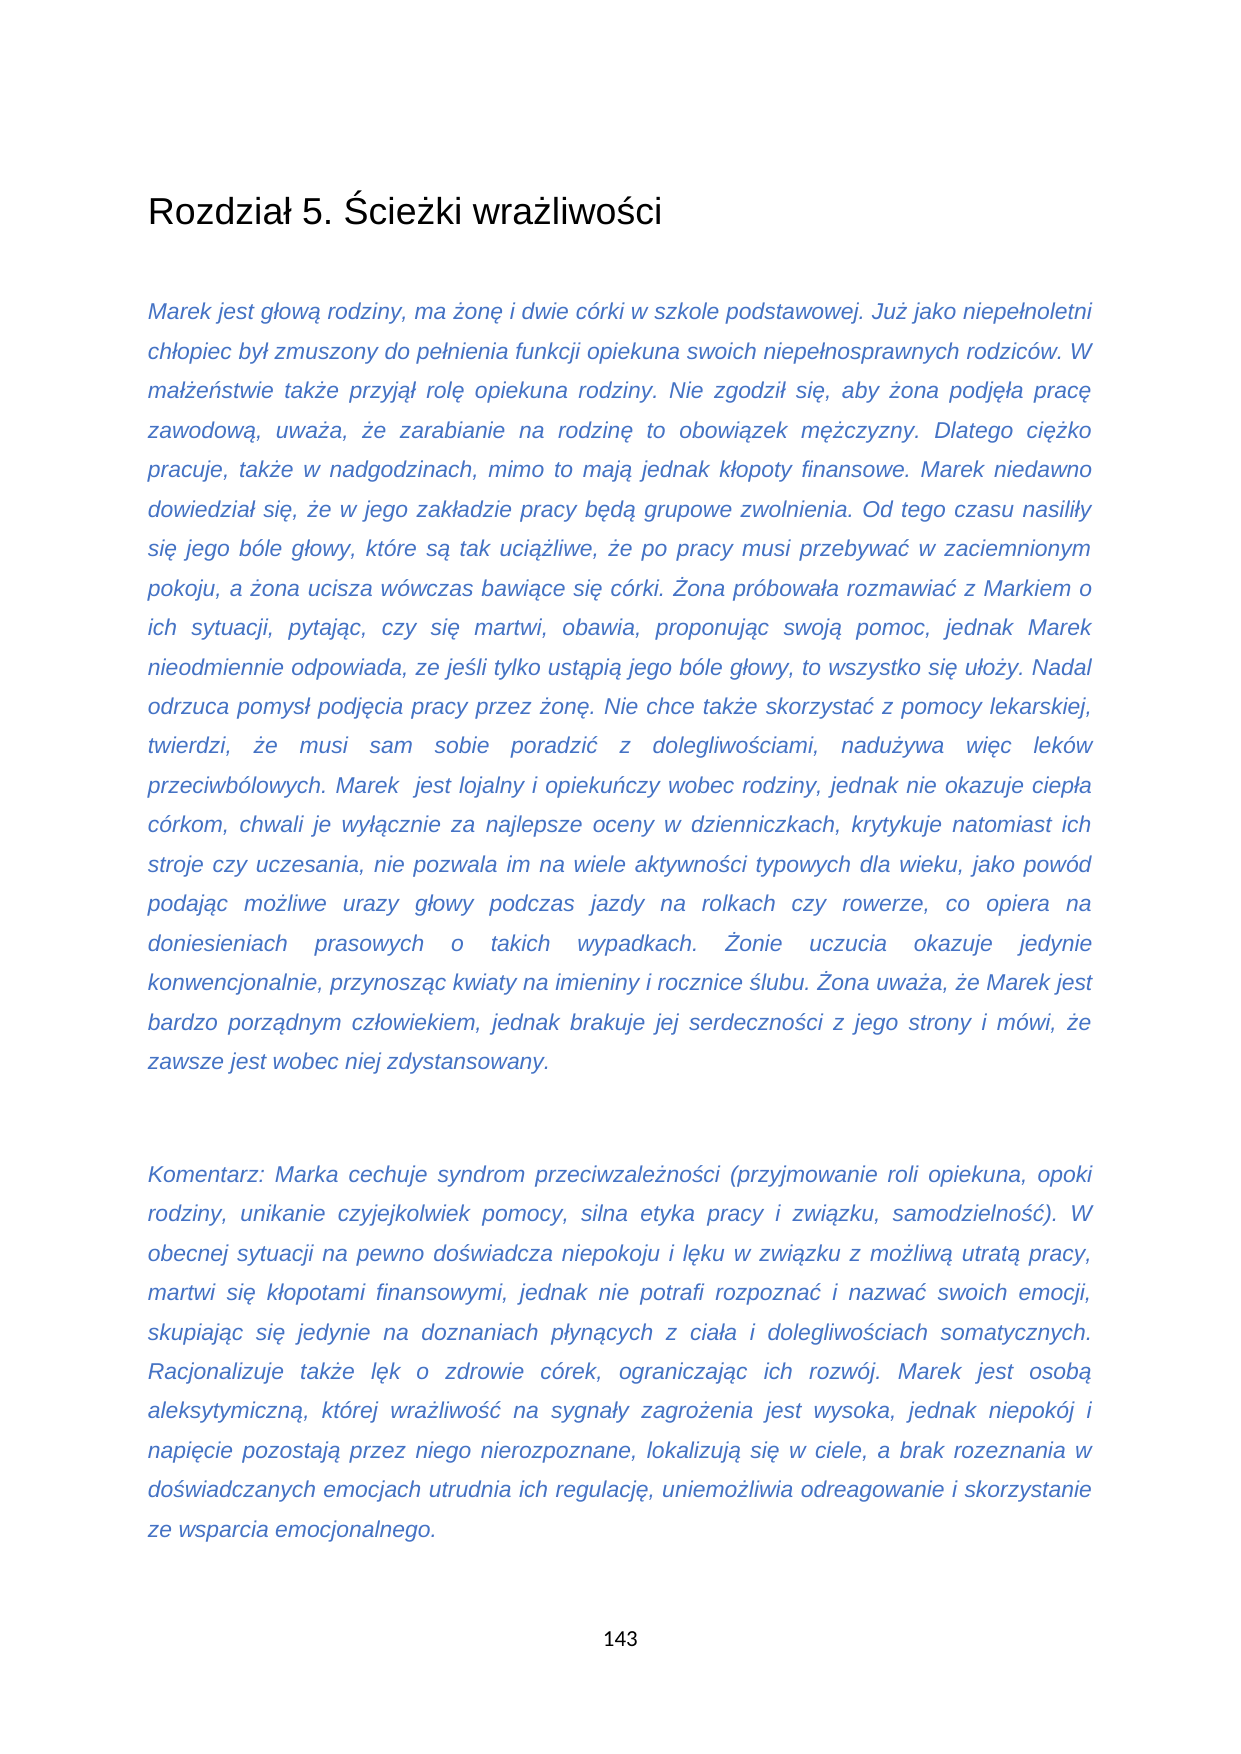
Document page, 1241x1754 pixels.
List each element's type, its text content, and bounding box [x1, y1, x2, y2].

text Komentarz: Marka cechuje syndrom przeciwzależności (przyjmowanie roli opiekuna, opoki rodziny, unikanie czyjejkolwiek pomocy, silna etyka pracy i związku, samodzielność). W obecnej sytuacji na pewno doświadcza niepokoju i lęku w związku z możliwą utratą pracy, martwi się kłopotami finansowymi, jednak nie potrafi rozpoznać i nazwać swoich emocji, skupiając się jedynie na doznaniach płynących z ciała i dolegliwościach somatycznych. Racjonalizuje także lęk o zdrowie córek, ograniczając ich rozwój. Marek jest osobą aleksytymiczną, której wrażliwość na sygnały zagrożenia jest wysoka, jednak niepokój i napięcie pozostają przez niego nierozpoznane, lokalizują się w ciele, a brak rozeznania w doświadczanych emocjach utrudnia ich regulację, uniemożliwia odreagowanie i skorzystanie ze wsparcia emocjonalnego. [148, 1161, 1093, 1542]
text Marek jest głową rodziny, ma żonę i dwie córki w szkole podstawowej. Już jako niepełnoletni chłopiec był zmuszony do pełnienia funkcji opiekuna swoich niepełnosprawnych rodziców. W małżeństwie także przyjął rolę opiekuna rodziny. Nie zgodził się, aby żona podjęła pracę zawodową, uważa, że zarabianie na rodzinę to obowiązek mężczyzny. Dlatego ciężko pracuje, także w nadgodzinach, mimo to mają jednak kłopoty finansowe. Marek niedawno dowiedział się, że w jego zakładzie pracy będą grupowe zwolnienia. Od tego czasu nasiliły się jego bóle głowy, które są tak uciążliwe, że po pracy musi przebywać w zaciemnionym pokoju, a żona ucisza wówczas bawiące się córki. Żona próbowała rozmawiać z Markiem o ich sytuacji, pytając, czy się martwi, obawia, proponując swoją pomoc, jednak Marek nieodmiennie odpowiada, ze jeśli tylko ustąpią jego bóle głowy, to wszystko się ułoży. Nadal odrzuca pomysł podjęcia pracy przez żonę. Nie chce także skorzystać z pomocy lekarskiej, twierdzi, że musi sam sobie poradzić z dolegliwościami, nadużywa więc leków przeciwbólowych. Marek jest lojalny i opiekuńczy wobec rodziny, jednak nie okazuje ciepła córkom, chwali je wyłącznie za najlepsze oceny w dzienniczkach, krytykuje natomiast ich stroje czy uczesania, nie pozwala im na wiele aktywności typowych dla wieku, jako powód podając możliwe urazy głowy podczas jazdy na rolkach czy rowerze, co opiera na doniesieniach prasowych o takich wypadkach. Żonie uczucia okazuje jedynie konwencjonalnie, przynosząc kwiaty na imieniny i rocznice ślubu. Żona uważa, że Marek jest bardzo porządnym człowiekiem, jednak brakuje jej serdeczności z jego strony i mówi, że zawsze jest wobec niej zdystansowany. [148, 298, 1093, 1075]
subtitle Rozdział 5. Ścieżki wrażliwości [148, 189, 1093, 232]
